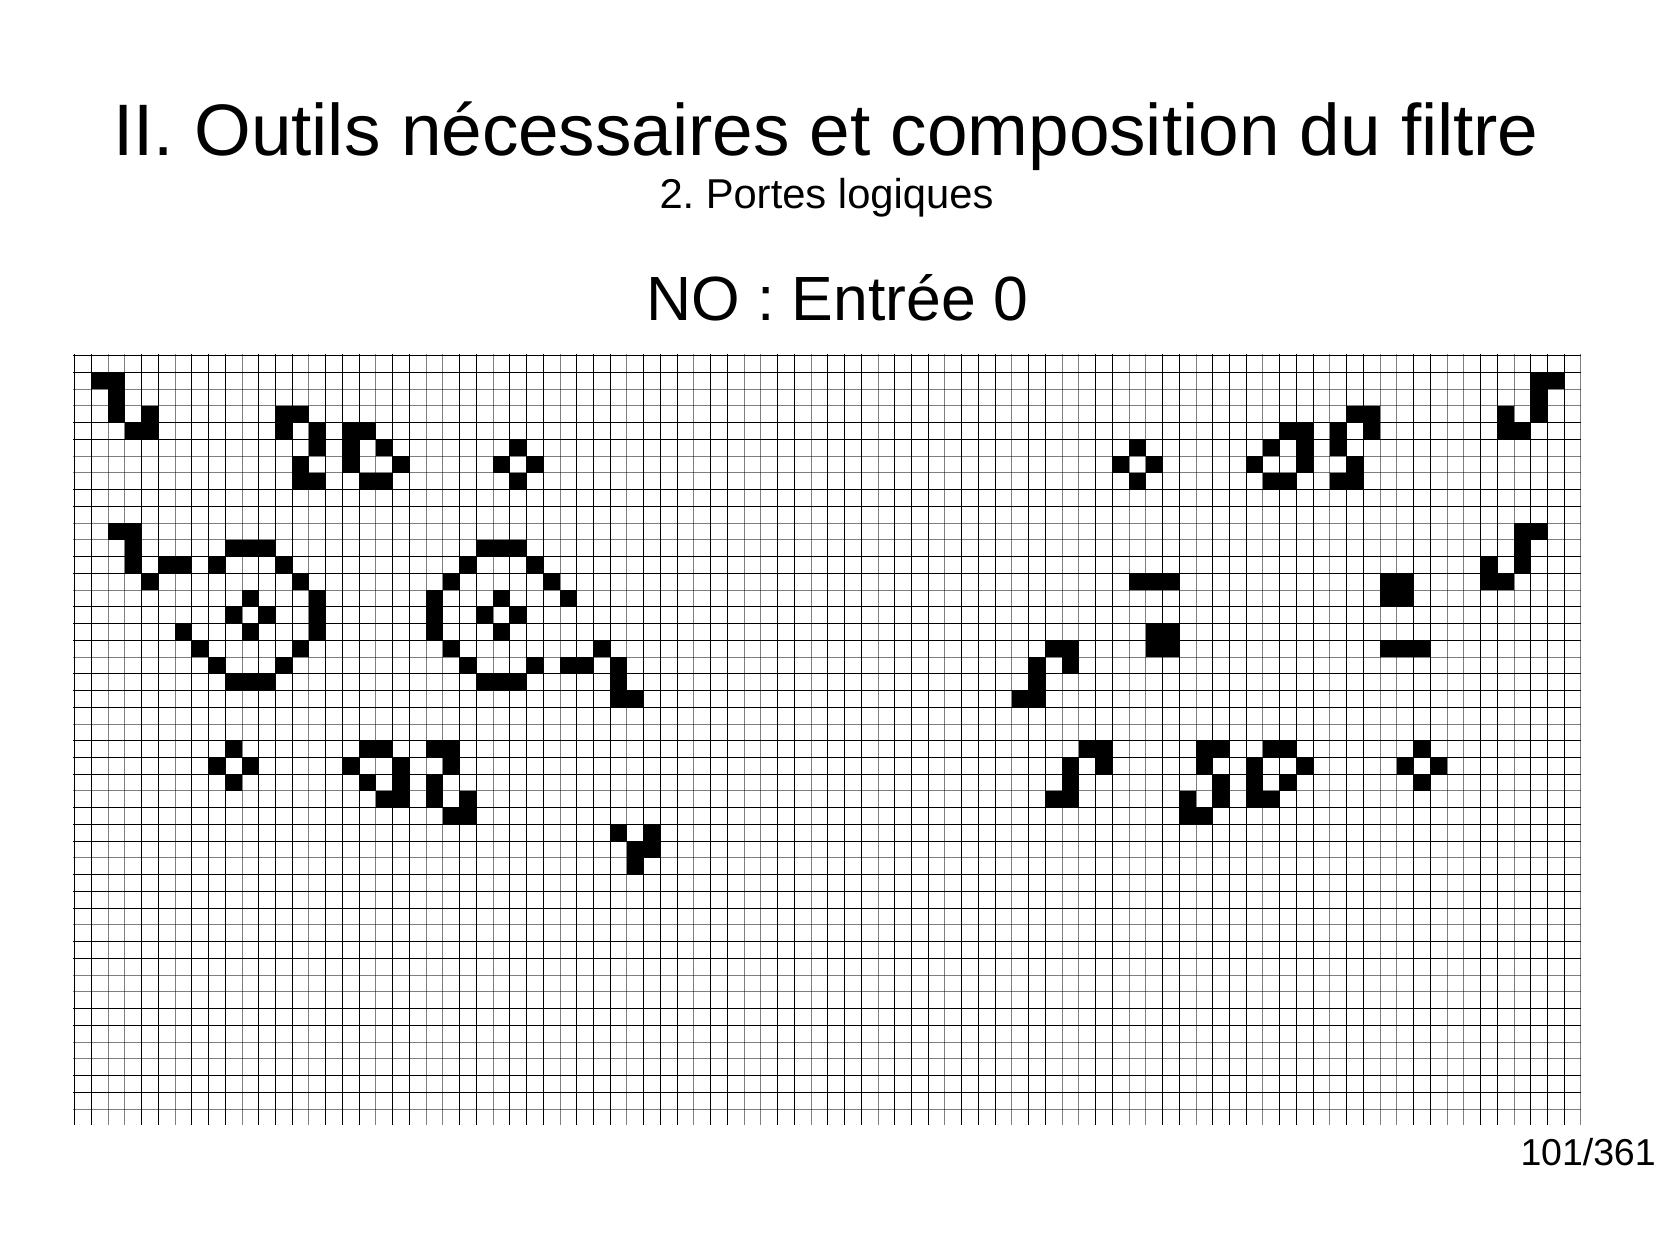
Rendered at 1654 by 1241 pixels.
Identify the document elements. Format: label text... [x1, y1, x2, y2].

text_box NO : Entrée 0 [631, 256, 1044, 342]
picture [73, 354, 1581, 1125]
title II. Outils nécessaires et composition du filtre 2. Portes logiques [82, 49, 1571, 257]
text_box <number>/361 [1505, 1124, 1654, 1182]
